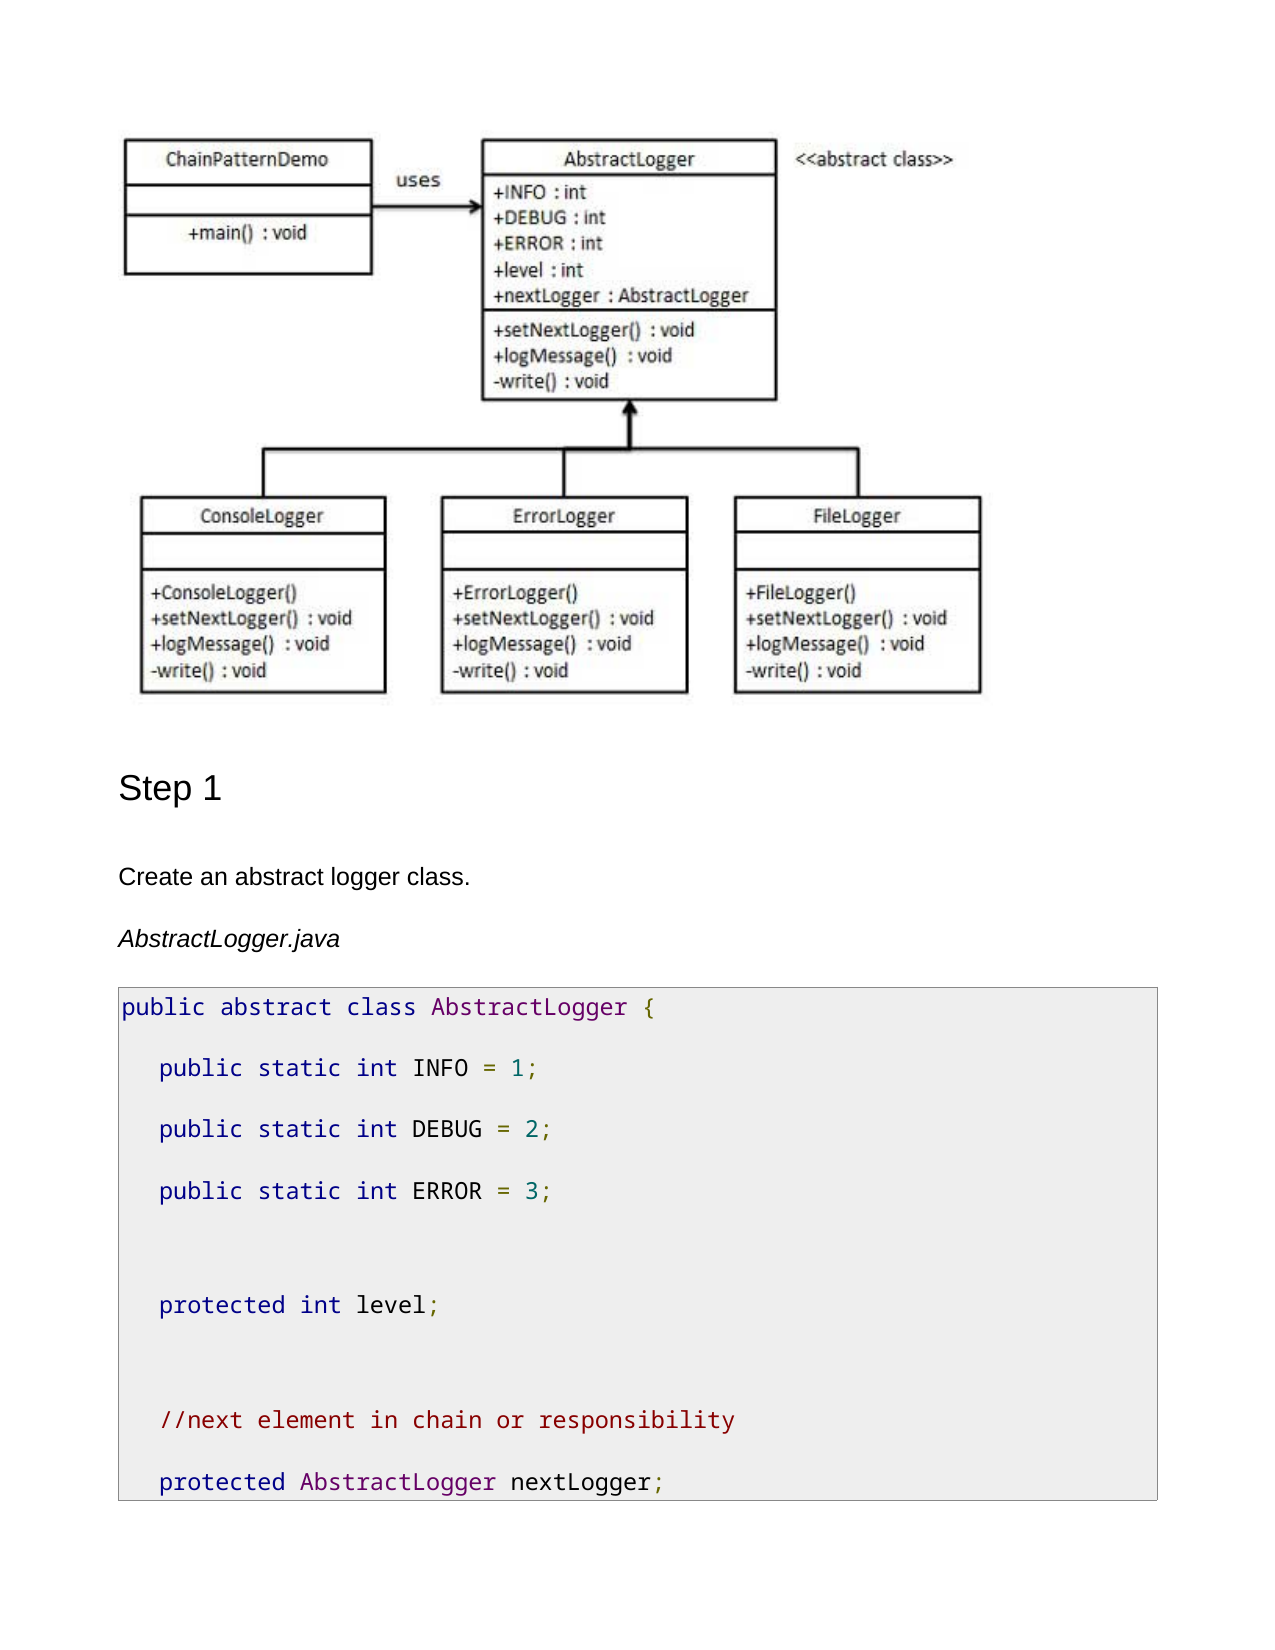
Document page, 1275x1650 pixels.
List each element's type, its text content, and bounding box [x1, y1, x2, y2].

text AbstractLogger.java [118, 924, 1157, 953]
text public static int INFO = 1; [119, 1048, 1157, 1083]
text public static int DEBUG = 2; [119, 1109, 1157, 1145]
text protected AbstractLogger nextLogger; [119, 1462, 1157, 1500]
text public static int ERROR = 3; [119, 1171, 1157, 1206]
text protected int level; [119, 1286, 1157, 1321]
text Create an abstract logger class. [118, 862, 1157, 890]
text public abstract class AbstractLogger { [119, 988, 1157, 1022]
subtitle Step 1 [118, 766, 1157, 808]
picture [118, 118, 994, 712]
text //next element in chain or responsibility [119, 1400, 1157, 1435]
